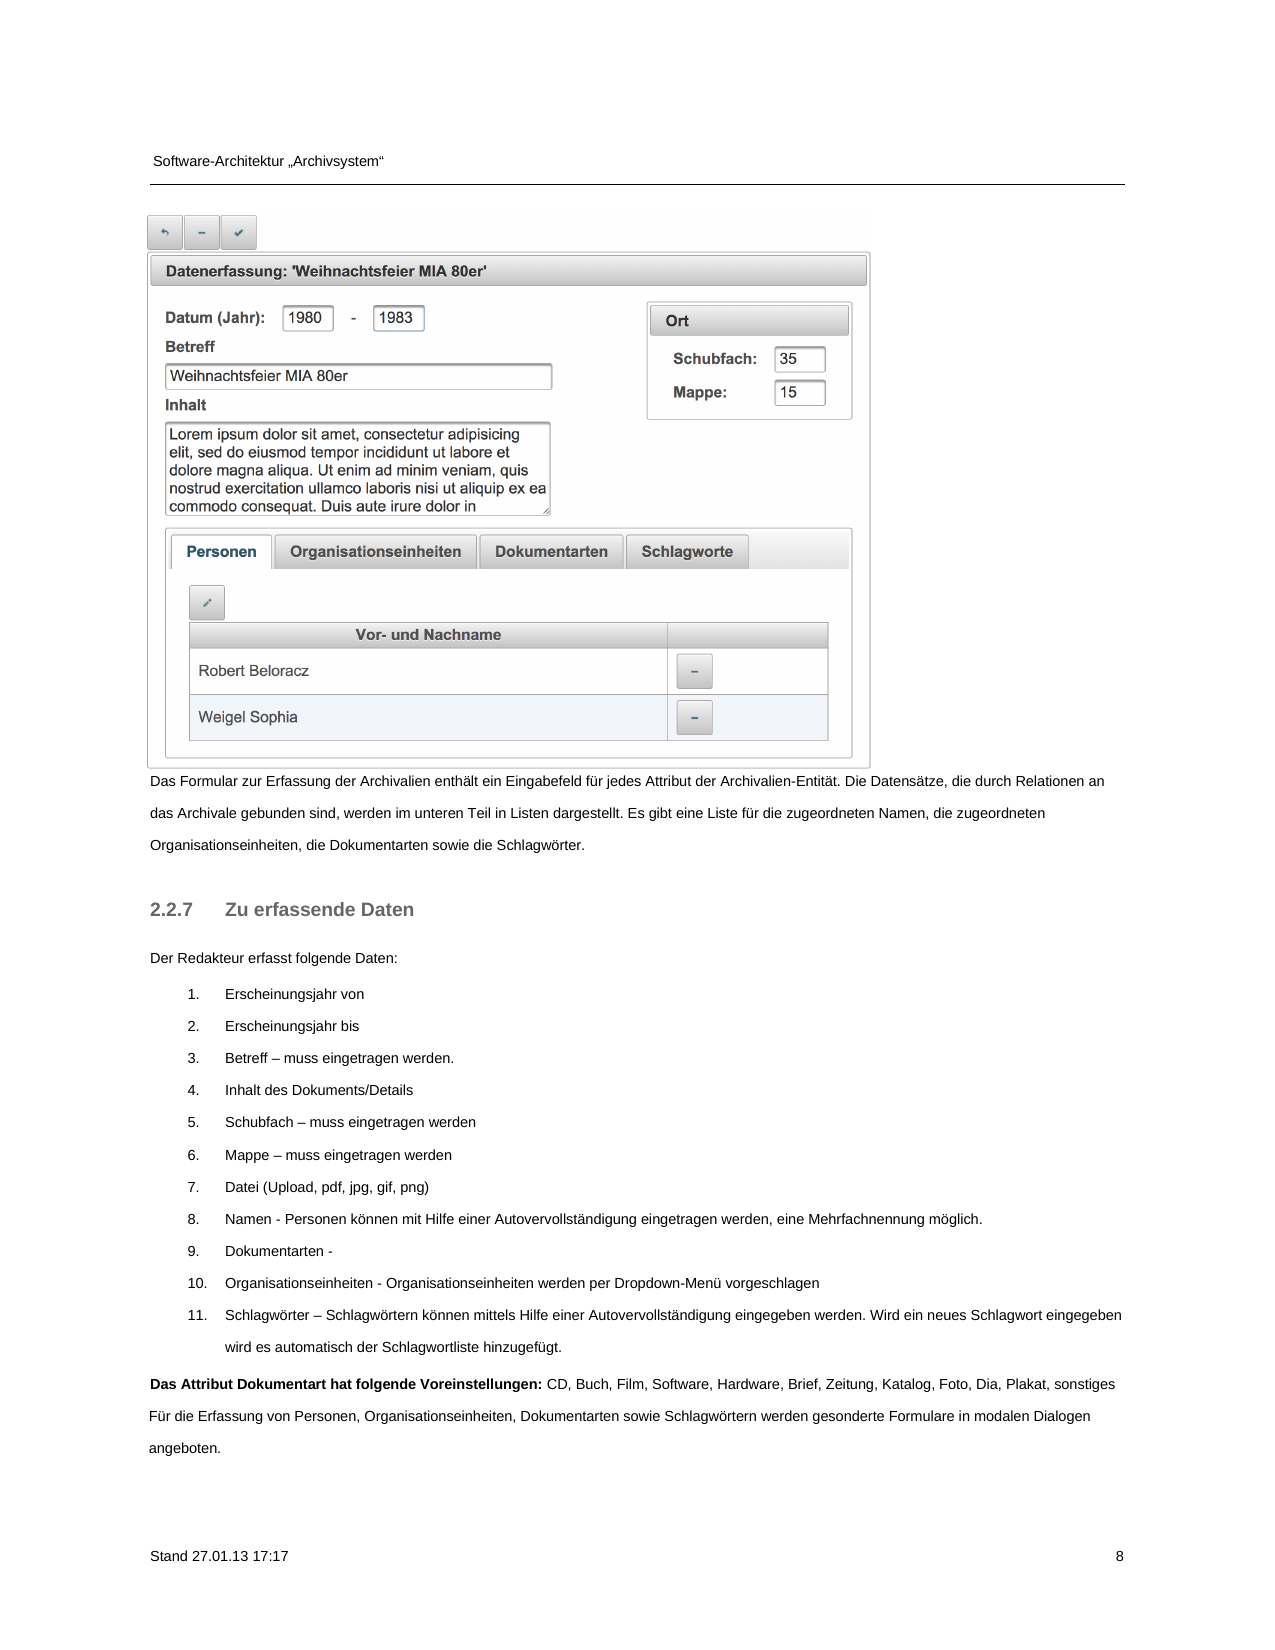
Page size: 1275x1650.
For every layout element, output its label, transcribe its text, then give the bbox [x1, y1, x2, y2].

list Dokumentarten - [187, 1243, 1125, 1271]
list Namen - Personen können mit Hilfe einer Autovervollständigung eingetragen werden, eine Mehrfachnennung möglich. [187, 1211, 1125, 1239]
text Der Redakteur erfasst folgende Daten: [150, 950, 1125, 978]
list Schlagwörter – Schlagwörtern können mittels Hilfe einer Autovervollständigung eingegeben werden. Wird ein neues Schlagwort eingegeben wird es automatisch der Schlagwortliste hinzugefügt. [187, 1307, 1125, 1367]
list Organisationseinheiten - Organisationseinheiten werden per Dropdown-Menü vorgeschlagen [187, 1275, 1125, 1303]
list Betreff – muss eingetragen werden. [187, 1051, 1125, 1078]
list Erscheinungsjahr bis [187, 1018, 1125, 1046]
list Mappe – muss eingetragen werden [187, 1147, 1125, 1175]
subtitle Zu erfassende Daten [150, 899, 1125, 936]
list Erscheinungsjahr von [187, 986, 1125, 1014]
text Das Formular zur Erfassung der Archivalien enthält ein Eingabefeld für jedes Attribut der Archivalien-Entität. Die Datensätze, die durch Relationen an das Archivale gebunden sind, werden im unteren Teil in Listen dargestellt. Es gibt eine Liste für die zugeordneten Namen, die zugeordneten Organisationseinheiten, die Dokumentarten sowie die Schlagwörter. [150, 213, 1125, 866]
picture [145, 213, 872, 770]
list Schubfach – muss eingetragen werden [187, 1115, 1125, 1143]
list Inhalt des Dokuments/Details [187, 1083, 1125, 1111]
list Datei (Upload, pdf, jpg, gif, png) [187, 1179, 1125, 1207]
text Das Attribut Dokumentart hat folgende Voreinstellungen: CD, Buch, Film, Software, Hardware, Brief, Zeitung, Katalog, Foto, Dia, Plakat, sonstiges [150, 1377, 1125, 1404]
list Für die Erfassung von Personen, Organisationseinheiten, Dokumentarten sowie Schlagwörtern werden gesonderte Formulare in modalen Dialogen angeboten. [146, 1409, 1125, 1469]
